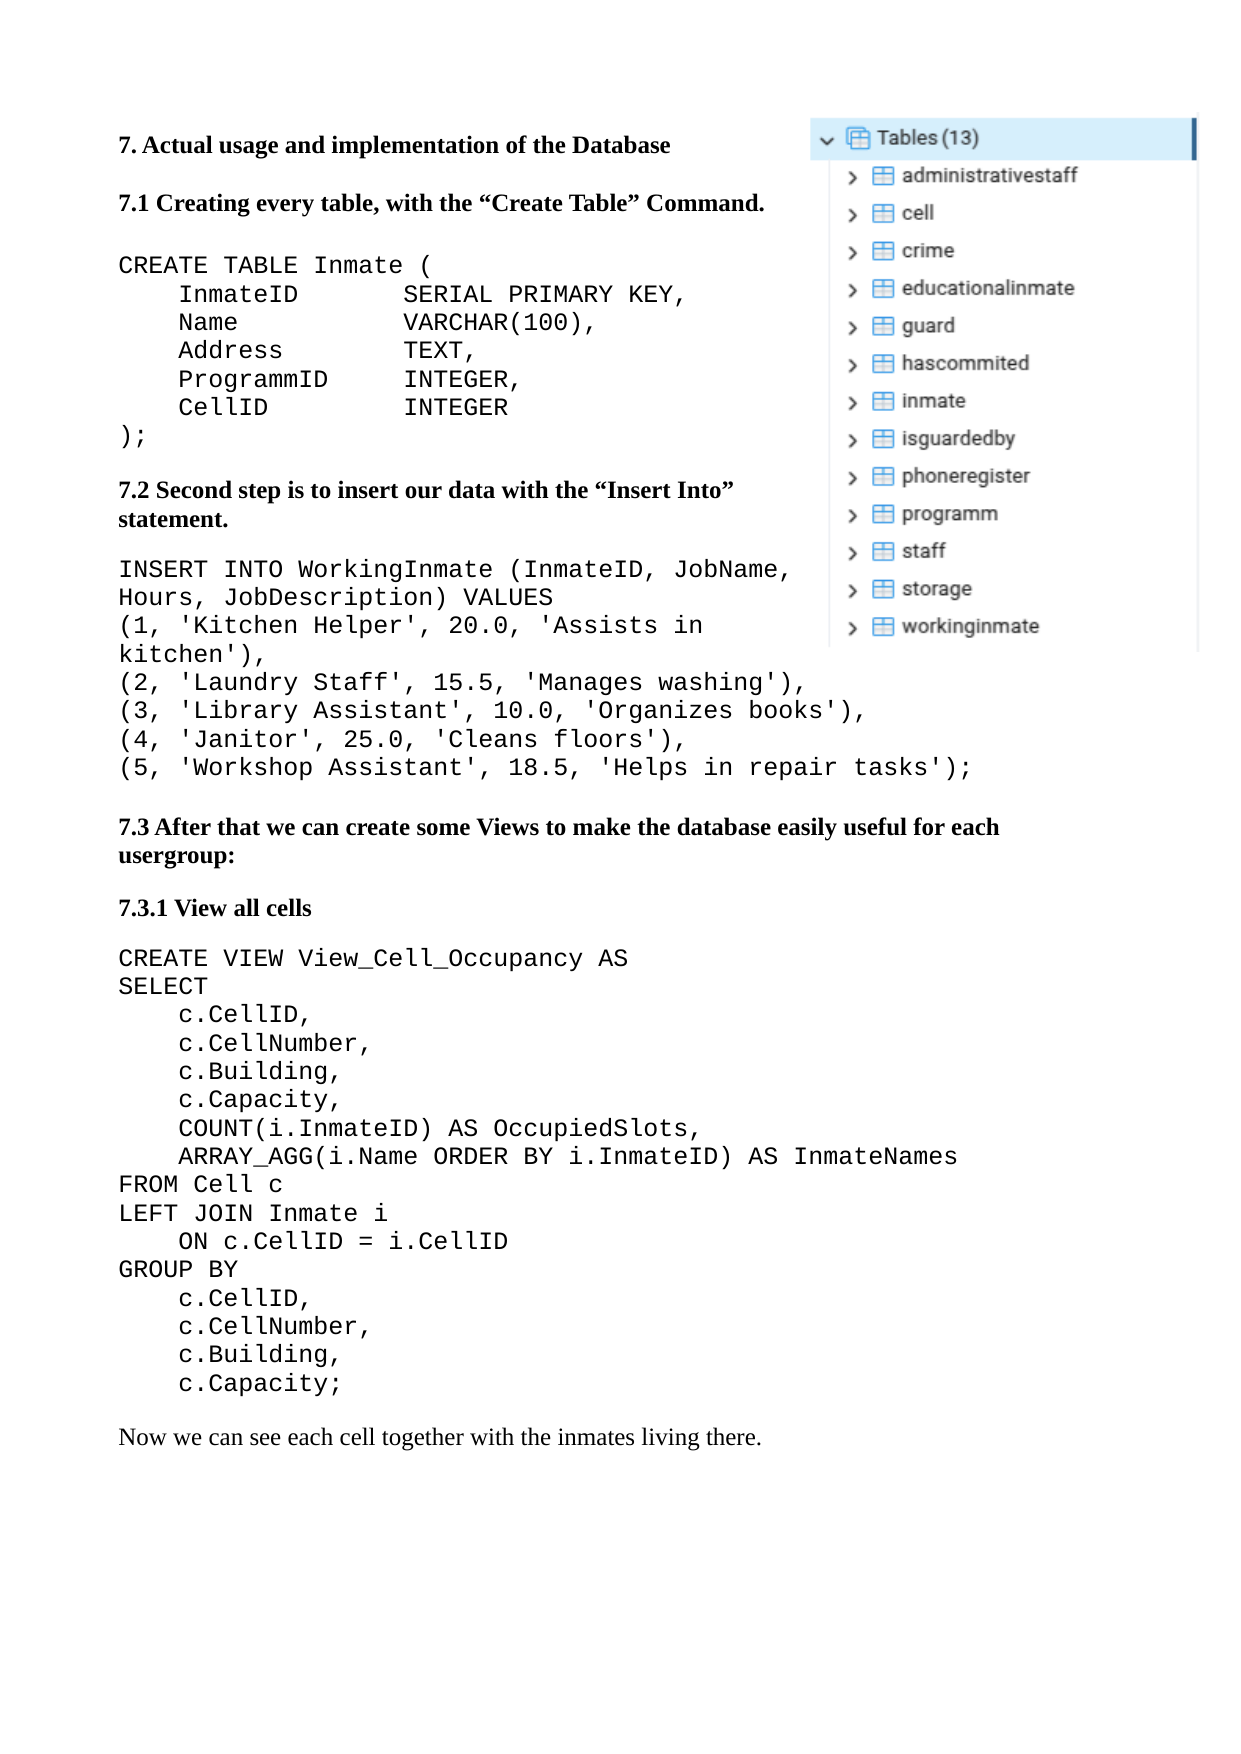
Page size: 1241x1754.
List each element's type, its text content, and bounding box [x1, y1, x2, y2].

text InmateID SERIAL PRIMARY KEY, [118, 281, 810, 310]
text c.Building, [118, 1342, 1122, 1370]
text Now we can see each cell together with the inmates living there. [118, 1422, 1122, 1451]
text 7.3 After that we can create some Views to make the database easily useful for each usergroup: 7.3.1 View all cells CREATE VIEW View_Cell_Occupancy AS [118, 783, 1122, 973]
text Name VARCHAR(100), [118, 310, 810, 338]
text (3, 'Library Assistant', 10.0, 'Organizes books'), [118, 698, 1122, 726]
text c.CellID, [118, 1002, 1122, 1030]
text LEFT JOIN Inmate i [118, 1200, 1122, 1228]
text CREATE TABLE Inmate ( [118, 229, 810, 281]
text (2, 'Laundry Staff', 15.5, 'Manages washing'), [118, 669, 1122, 698]
text ARRAY_AGG(i.Name ORDER BY i.InmateID) AS InmateNames [118, 1143, 1122, 1172]
text ProgrammID INTEGER, [118, 366, 810, 395]
text c.Capacity; [118, 1370, 1122, 1398]
text c.Capacity, [118, 1087, 1122, 1115]
text c.CellNumber, [118, 1030, 1122, 1058]
text FROM Cell c [118, 1172, 1122, 1200]
text GROUP BY [118, 1257, 1122, 1285]
text c.CellID, [118, 1285, 1122, 1313]
text ON c.CellID = i.CellID [118, 1228, 1122, 1257]
text (5, 'Workshop Assistant', 18.5, 'Helps in repair tasks'); [118, 754, 1122, 783]
text COUNT(i.InmateID) AS OccupiedSlots, [118, 1115, 1122, 1143]
text (1, 'Kitchen Helper', 20.0, 'Assists in kitchen'), [118, 613, 1122, 669]
text Address TEXT, [118, 338, 810, 366]
text SELECT [118, 973, 1122, 1002]
text c.Building, [118, 1058, 1122, 1087]
picture [810, 112, 1200, 652]
text CellID INTEGER [118, 395, 810, 423]
text INSERT INTO WorkingInmate (InmateID, JobName, Hours, JobDescription) VALUES [118, 556, 810, 613]
subtitle 7. Actual usage and implementation of the Database 7.1 Creating every table, with the “Create Table” Command. [118, 131, 810, 217]
text c.CellNumber, [118, 1313, 1122, 1342]
text ); 7.2 Second step is to insert our data with the “Insert Into” statement. [118, 423, 810, 556]
text (4, 'Janitor', 25.0, 'Cleans floors'), [118, 726, 1122, 754]
